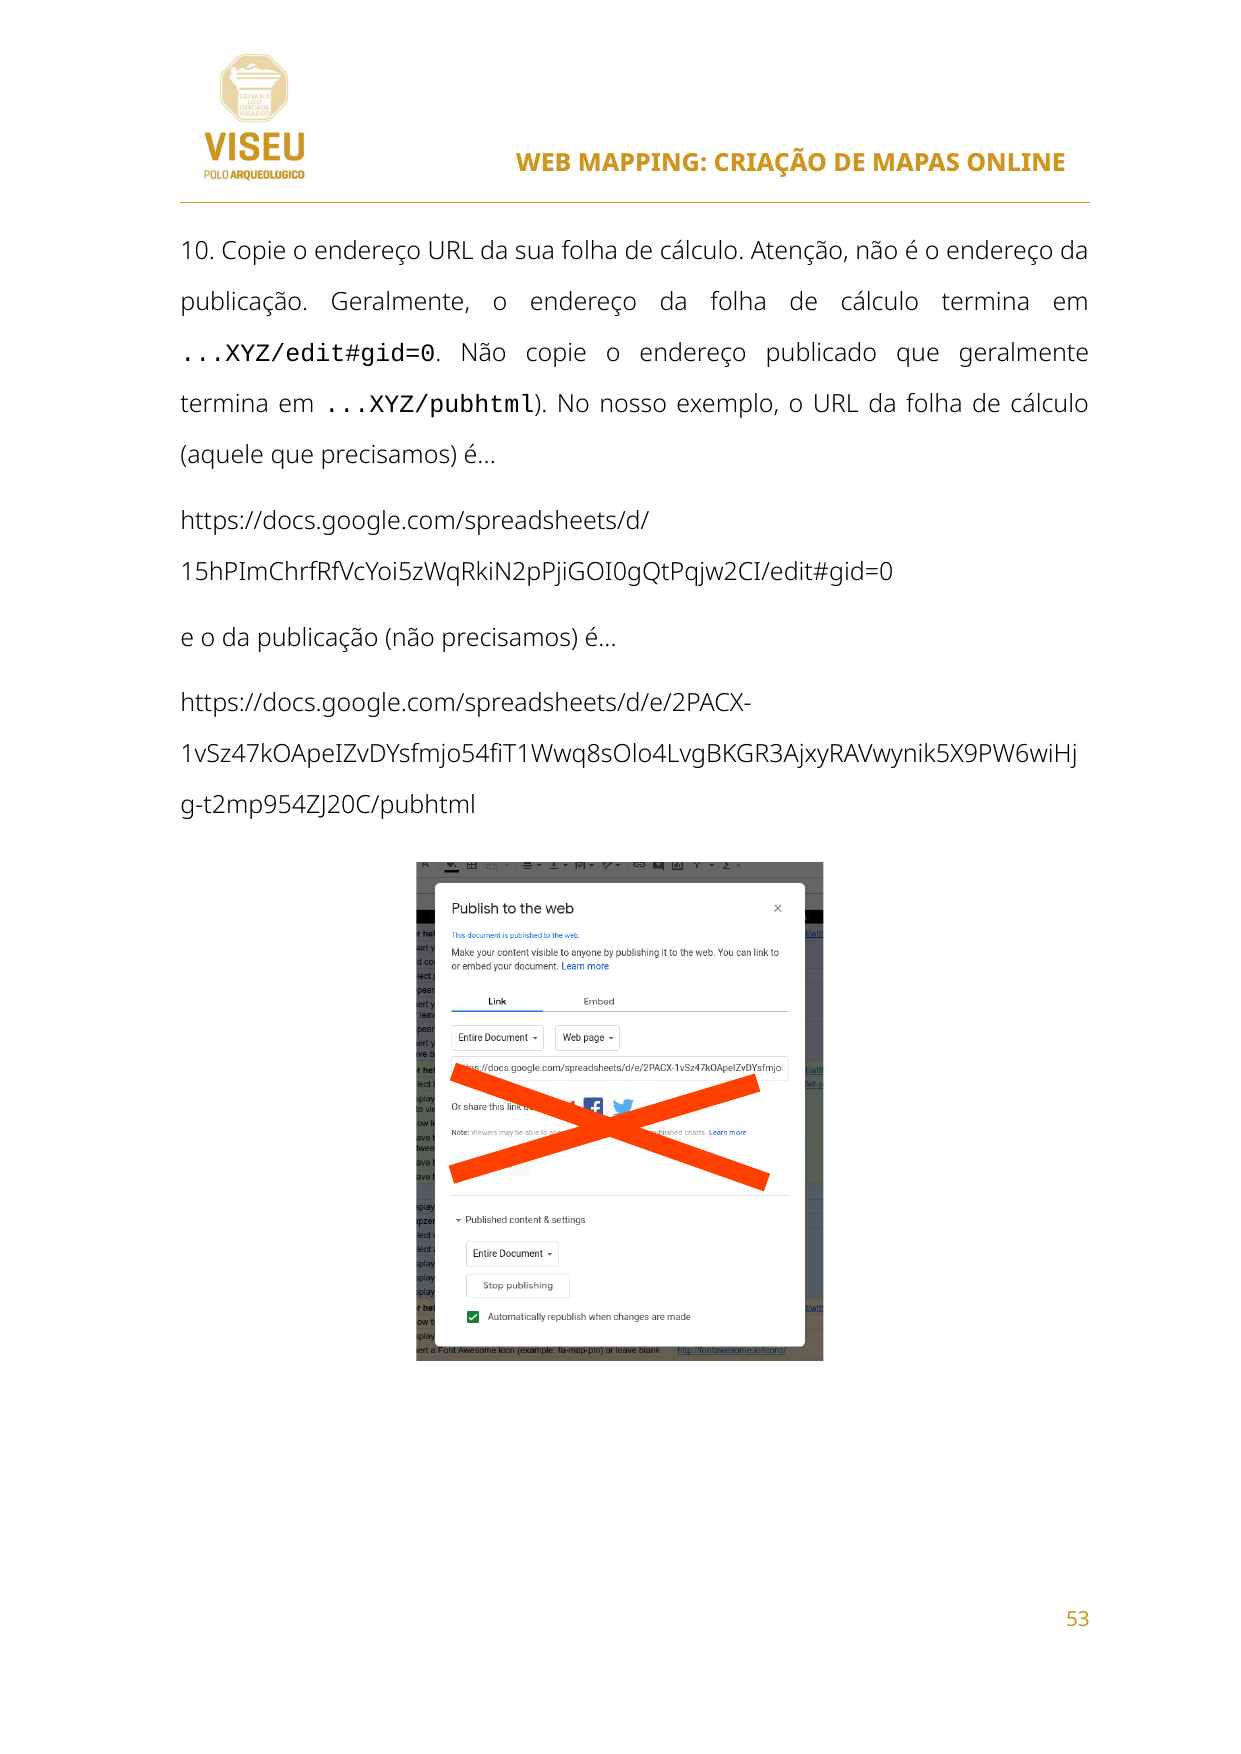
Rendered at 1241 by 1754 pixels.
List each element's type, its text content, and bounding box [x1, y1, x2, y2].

text https://docs.google.com/spreadsheets/d/e/2PACX-1vSz47kOApeIZvDYsfmjo54fiT1Wwq8sOlo4LvgBKGR3AjxyRAVwynik5X9PW6wiHjg-t2mp954ZJ20C/pubhtml [180, 685, 1090, 821]
text e o da publicação (não precisamos) é... [180, 619, 1090, 653]
text https://docs.google.com/spreadsheets/d/15hPImChrfRfVcYoi5zWqRkiN2pPjiGOI0gQtPqjw2CI/edit#gid=0 [180, 503, 1090, 588]
picture [416, 862, 824, 1361]
text 10. Copie o endereço URL da sua folha de cálculo. Atenção, não é o endereço da publicação. Geralmente, o endereço da folha de cálculo termina em ...XYZ/edit#gid=0. Não copie o endereço publicado que geralmente termina em ...XYZ/pubhtml). No nosso exemplo, o URL da folha de cálculo (aquele que precisamos) é... [180, 232, 1090, 471]
